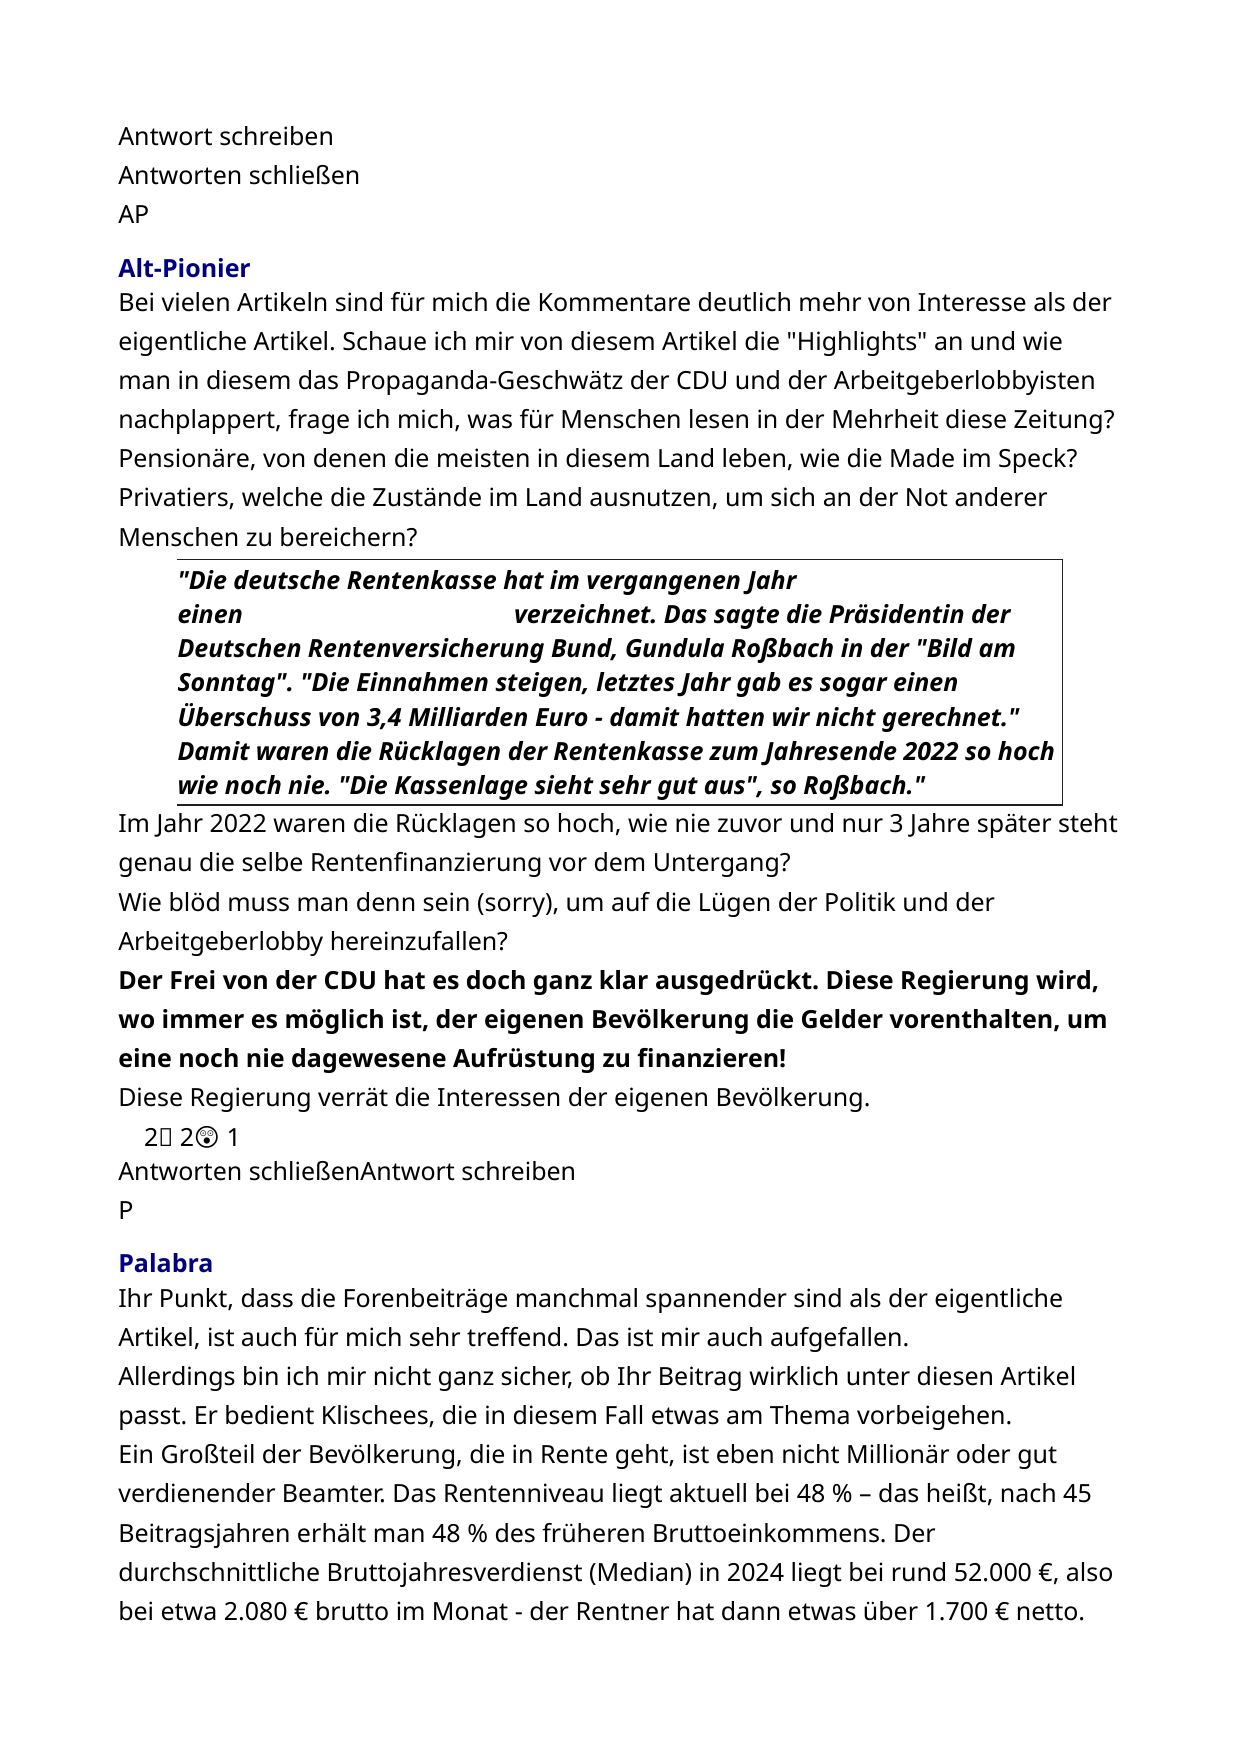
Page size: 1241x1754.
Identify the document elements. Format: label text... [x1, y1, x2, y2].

text "Die deutsche Rentenkasse hat im vergangenen Jahr einen Milliardenüberschuss verzeichnet. Das sagte die Präsidentin der Deutschen Rentenversicherung Bund, Gundula Roßbach in der "Bild am Sonntag". "Die Einnahmen steigen, letztes Jahr gab es sogar einen Überschuss von 3,4 Milliarden Euro - damit hatten wir nicht gerechnet." Damit waren die Rücklagen der Rentenkasse zum Jahresende 2022 so hoch wie noch nie. "Die Kassenlage sieht sehr gut aus", so Roßbach." [177, 560, 1062, 804]
text Antworten schließen [118, 157, 1122, 191]
text Im Jahr 2022 waren die Rücklagen so hoch, wie nie zuvor und nur 3 Jahre später steht genau die selbe Rentenfinanzierung vor dem Untergang? [118, 806, 1122, 879]
text 🙁 2🤨 2😲 1 [118, 1119, 1122, 1153]
text Pensionäre, von denen die meisten in diesem Land leben, wie die Made im Speck? Privatiers, welche die Zustände im Land ausnutzen, um sich an der Not anderer Menschen zu bereichern? [118, 441, 1122, 553]
text Allerdings bin ich mir nicht ganz sicher, ob Ihr Beitrag wirklich unter diesen Artikel passt. Er bedient Klischees, die in diesem Fall etwas am Thema vorbeigehen. [118, 1358, 1122, 1432]
text AP [118, 196, 1122, 231]
text P [118, 1192, 1122, 1226]
text Ihr Punkt, dass die Forenbeiträge manchmal spannender sind als der eigentliche Artikel, ist auch für mich sehr treffend. Das ist mir auch aufgefallen. [118, 1280, 1122, 1353]
text Antwort schreiben [118, 118, 1122, 152]
text Wie blöd muss man denn sein (sorry), um auf die Lügen der Politik und der Arbeitgeberlobby hereinzufallen? [118, 884, 1122, 957]
text Antworten schließenAntwort schreiben [118, 1153, 1122, 1187]
text Ein Großteil der Bevölkerung, die in Rente geht, ist eben nicht Millionär oder gut verdienender Beamter. Das Rentenniveau liegt aktuell bei 48 % – das heißt, nach 45 Beitragsjahren erhält man 48 % des früheren Bruttoeinkommens. Der durchschnittliche Bruttojahresverdienst (Median) in 2024 liegt bei rund 52.000 €, also bei etwa 2.080 € brutto im Monat - der Rentner hat dann etwas über 1.700 € netto. [118, 1437, 1122, 1628]
text Diese Regierung verrät die Interessen der eigenen Bevölkerung. [118, 1080, 1122, 1114]
text Bei vielen Artikeln sind für mich die Kommentare deutlich mehr von Interesse als der eigentliche Artikel. Schaue ich mir von diesem Artikel die "Highlights" an und wie man in diesem das Propaganda-Geschwätz der CDU und der Arbeitgeberlobbyisten nachplappert, frage ich mich, was für Menschen lesen in der Mehrheit diese Zeitung? [118, 284, 1122, 436]
text Der Frei von der CDU hat es doch ganz klar ausgedrückt. Diese Regierung wird, wo immer es möglich ist, der eigenen Bevölkerung die Gelder vorenthalten, um eine noch nie dagewesene Aufrüstung zu finanzieren! [118, 962, 1122, 1075]
subtitle Palabra [118, 1246, 1122, 1280]
subtitle Alt-Pionier [118, 250, 1122, 284]
